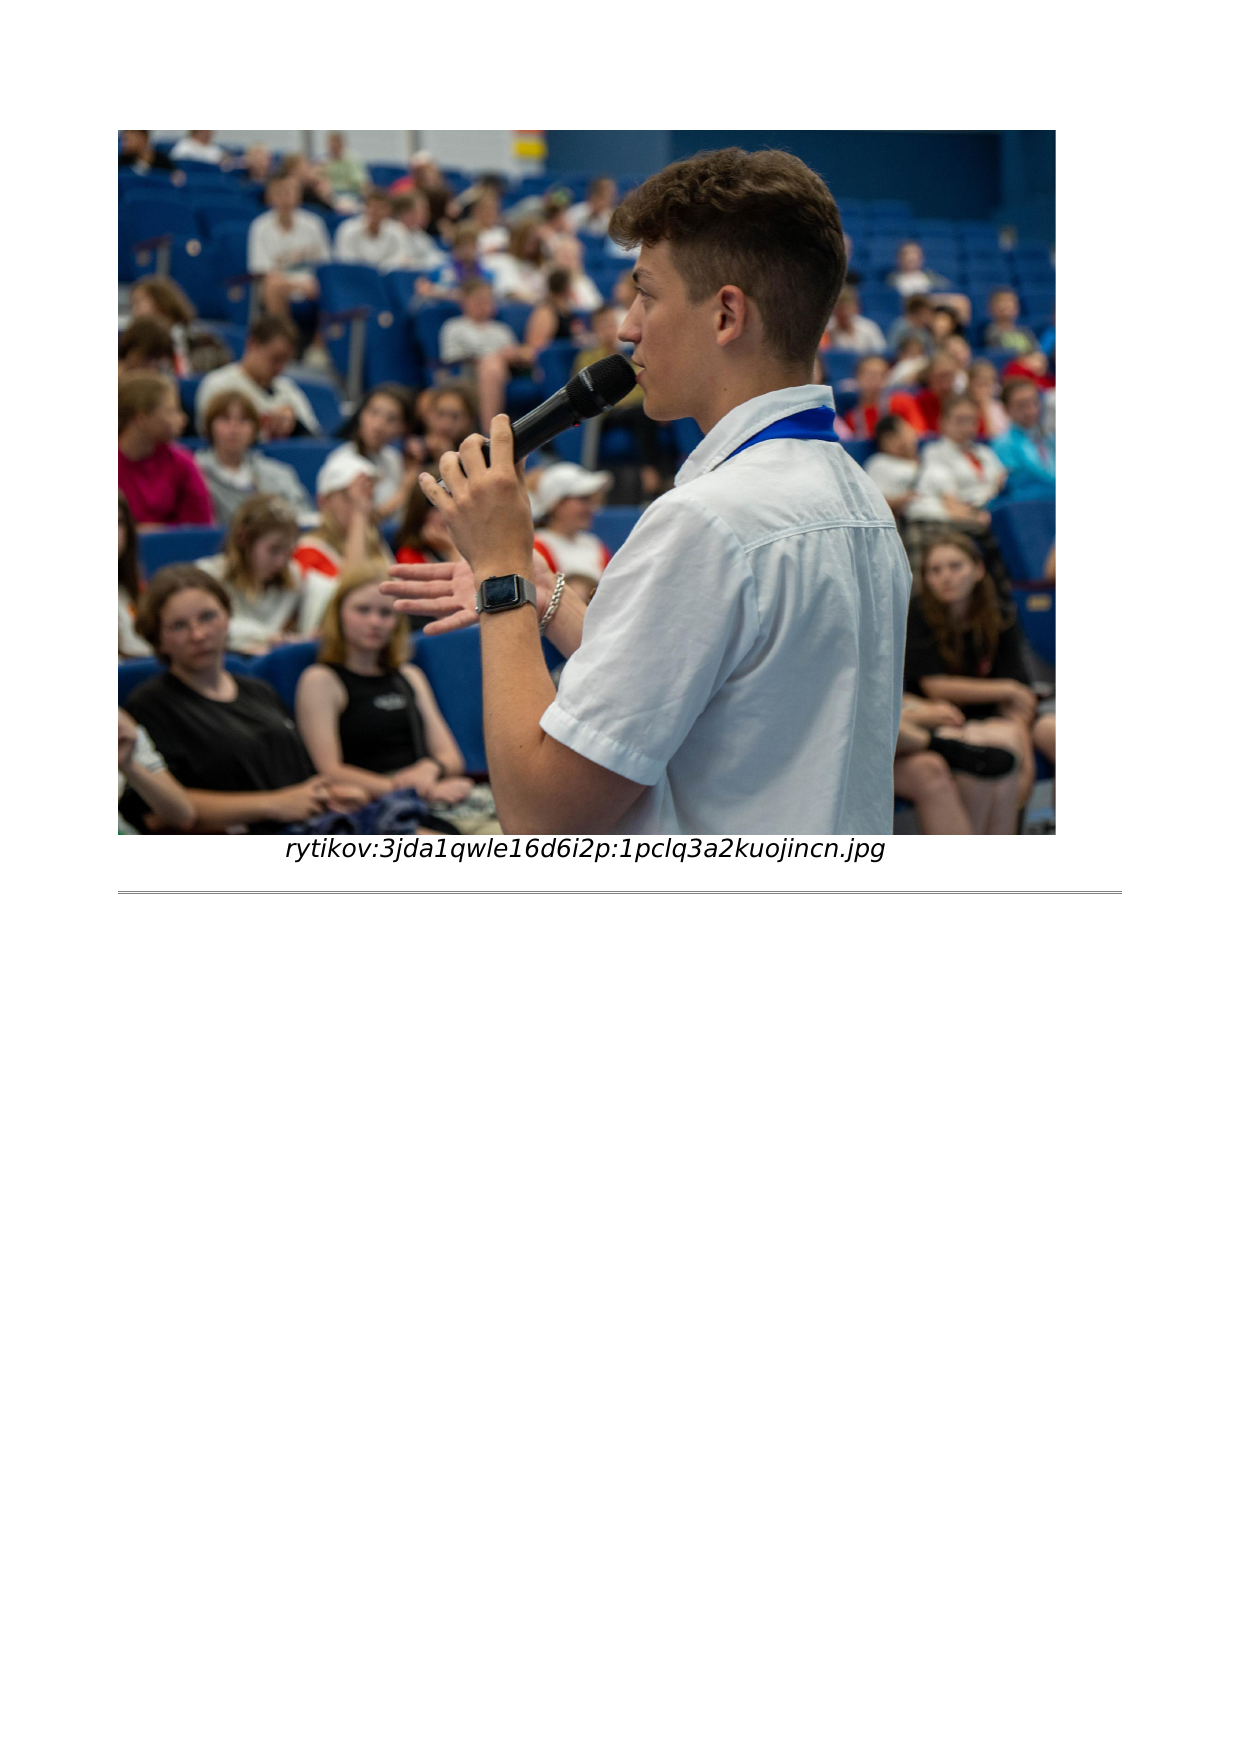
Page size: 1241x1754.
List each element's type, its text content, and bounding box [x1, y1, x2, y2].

picture [118, 130, 1056, 835]
text rytikov:3jda1qwle16d6i2p:1pclq3a2kuojincn.jpg [118, 835, 1056, 864]
picture [1017, 480, 1042, 489]
